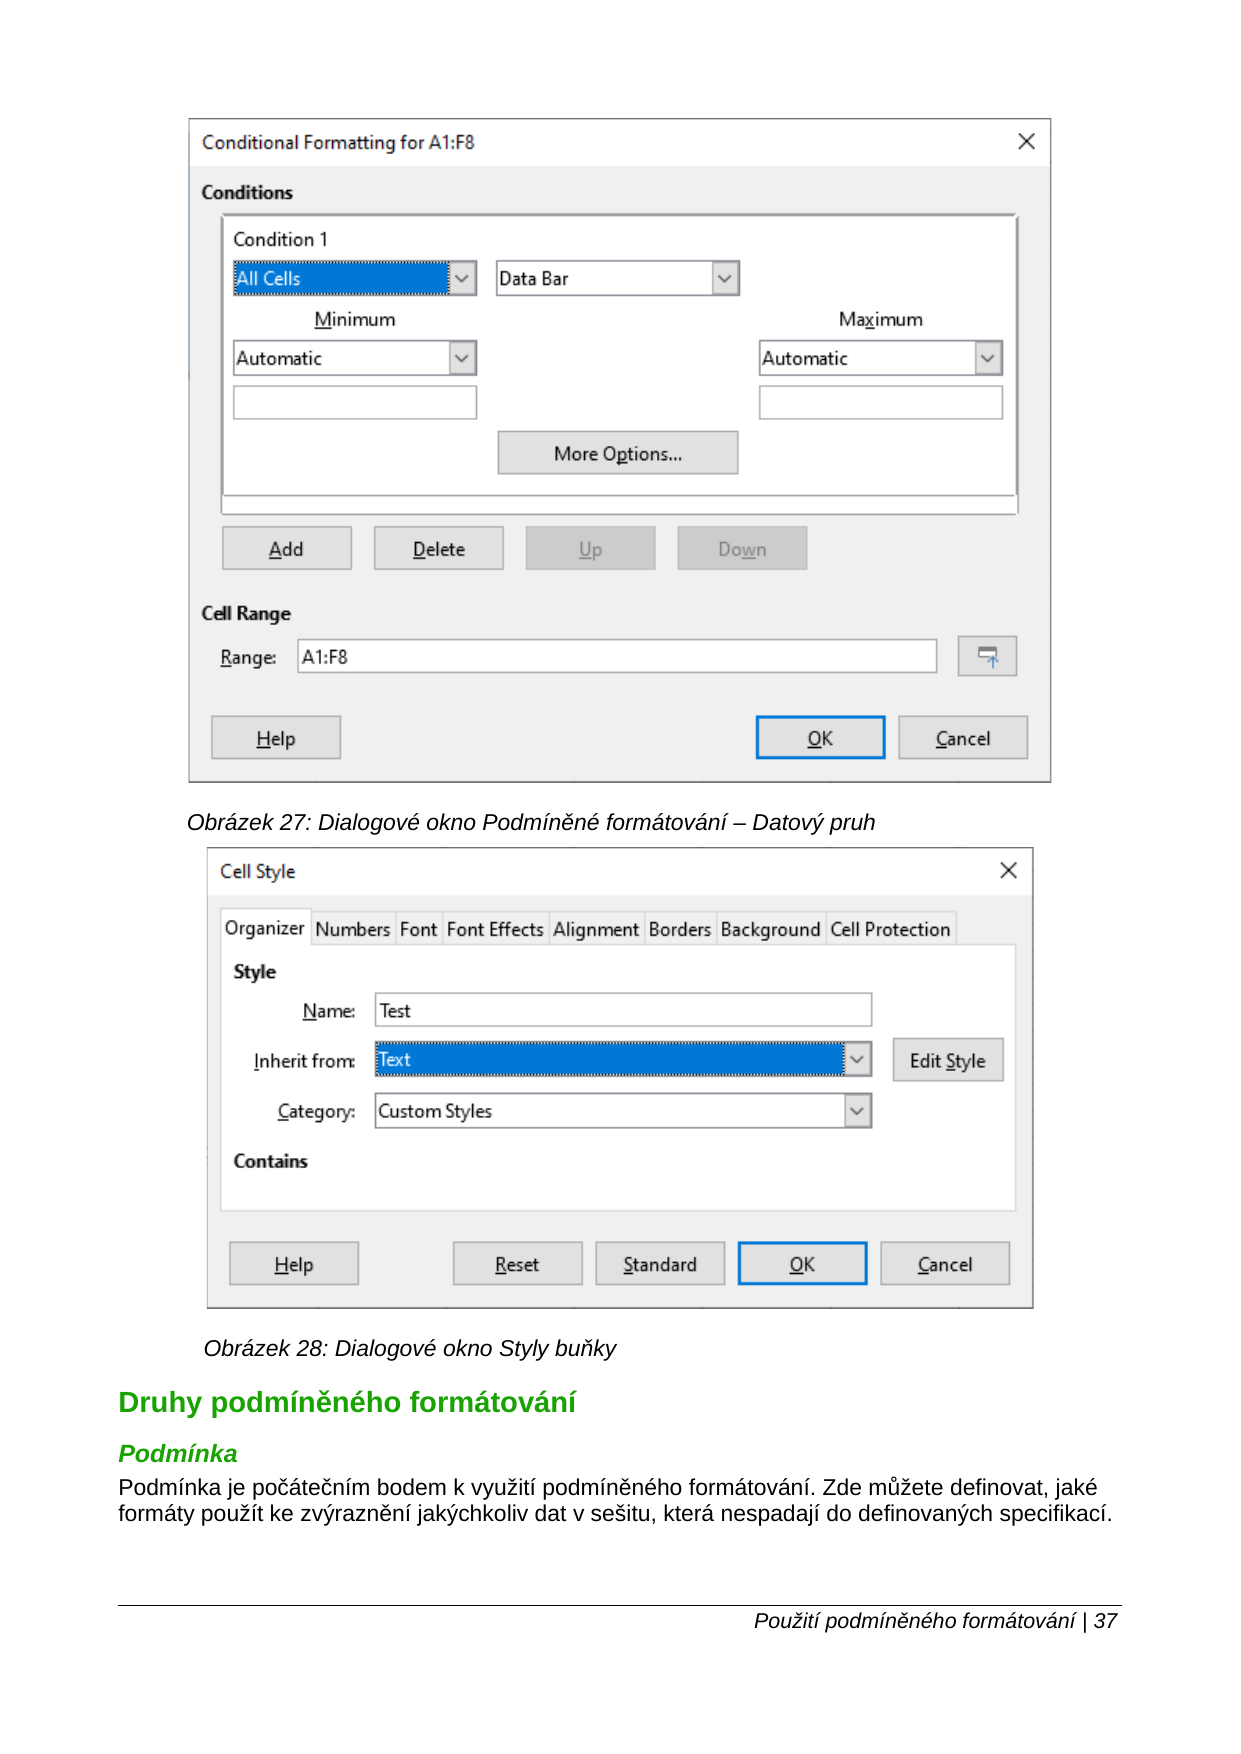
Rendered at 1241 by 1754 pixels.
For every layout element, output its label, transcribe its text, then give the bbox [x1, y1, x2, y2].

picture [188, 118, 1052, 783]
text Obrázek 27: Dialogové okno Podmíněné formátování – Datový pruh [187, 783, 1054, 835]
subtitle Druhy podmíněného formátování [118, 1385, 1122, 1418]
subtitle Podmínka [118, 1439, 1122, 1468]
picture [206, 847, 1034, 1309]
text Obrázek 28: Dialogové okno Styly buňky [203, 1309, 1037, 1361]
text Podmínka je počátečním bodem k využití podmíněného formátování. Zde můžete definovat, jaké formáty použít ke zvýraznění jakýchkoliv dat v sešitu, která nespadají do definovaných specifikací. [118, 1474, 1122, 1526]
